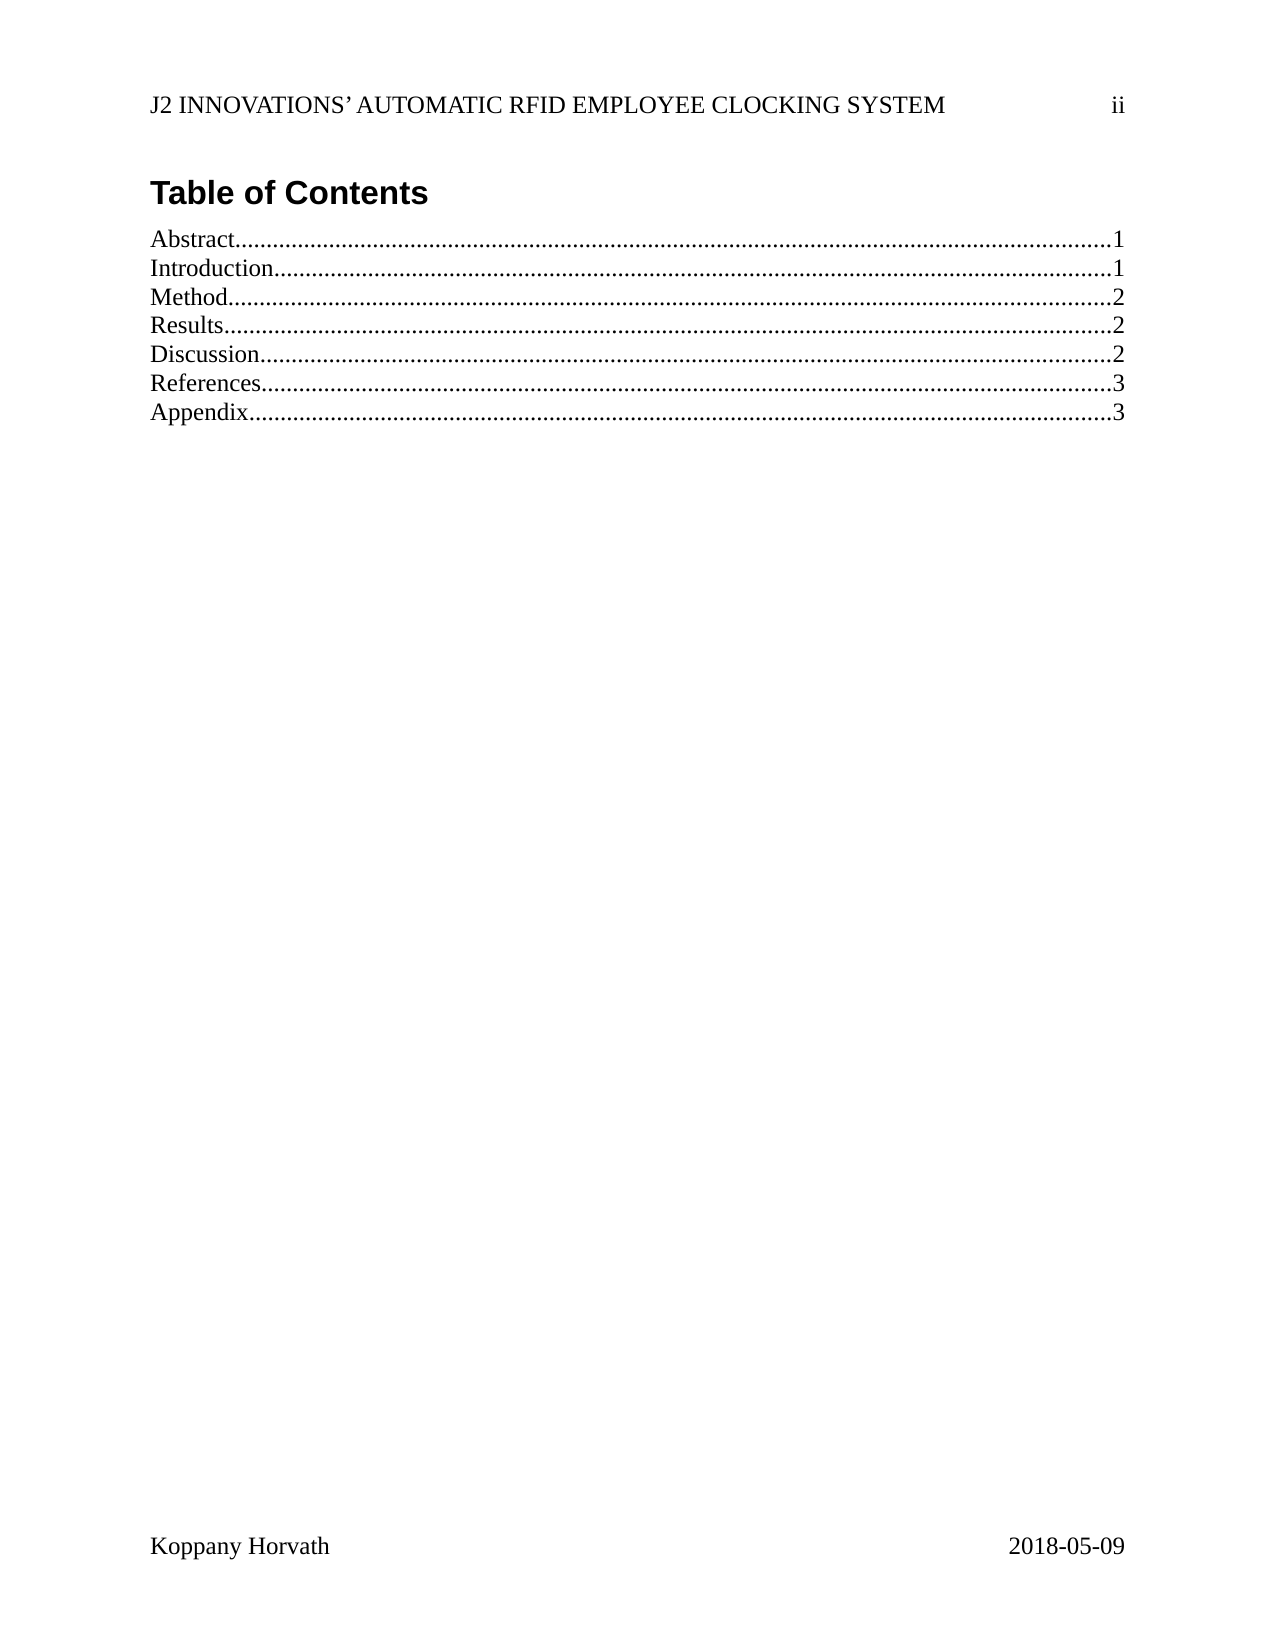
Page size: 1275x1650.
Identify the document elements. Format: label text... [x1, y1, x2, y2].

text Appendix 3 [150, 397, 1125, 425]
text Results 2 [150, 310, 1125, 339]
text References 3 [150, 368, 1125, 397]
text Abstract 1 [150, 224, 1125, 253]
subtitle Table of Contents [150, 173, 1125, 212]
text Introduction 1 [150, 253, 1125, 282]
text Method 2 [150, 282, 1125, 310]
text Discussion 2 [150, 339, 1125, 368]
